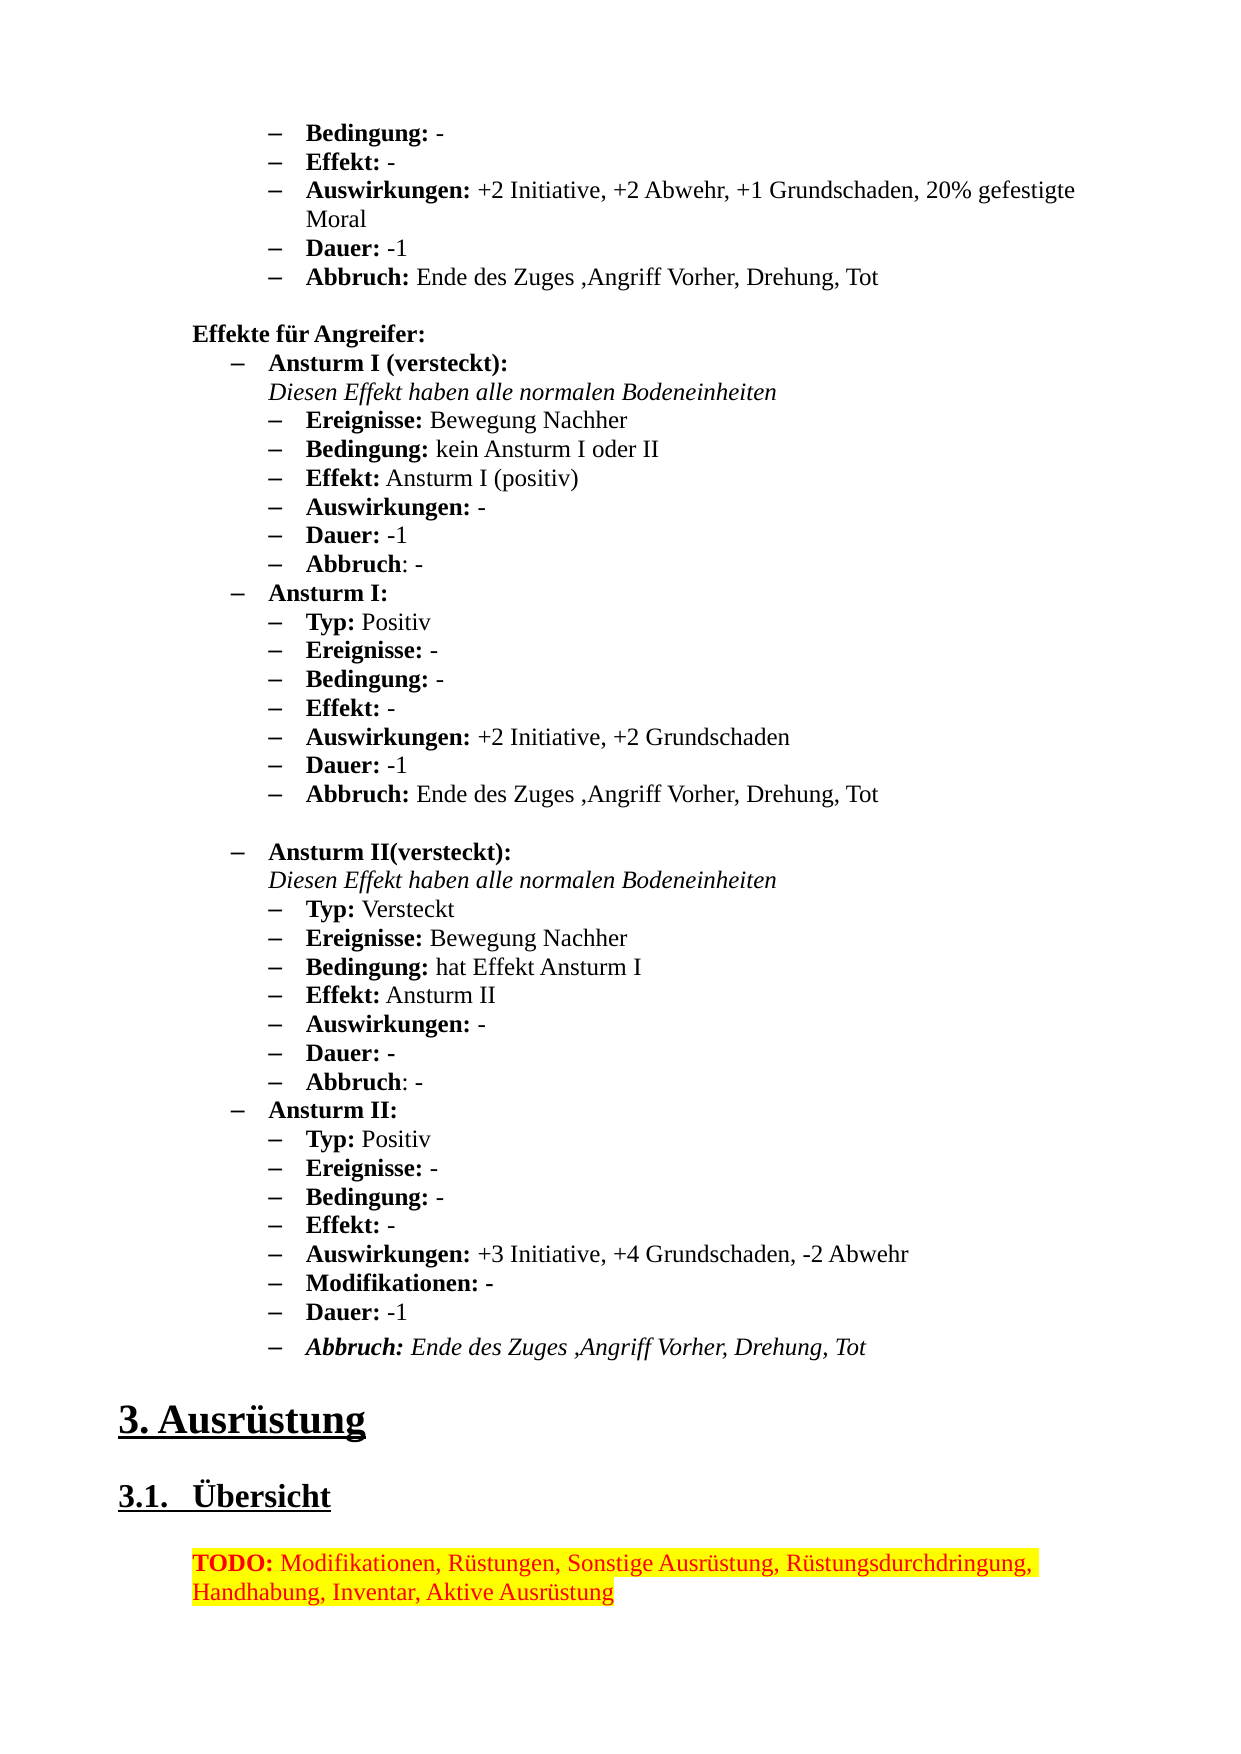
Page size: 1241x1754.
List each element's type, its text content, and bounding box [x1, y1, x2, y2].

text 3.1. Übersicht [118, 1476, 1122, 1515]
list Bedingung: - [268, 664, 1122, 693]
list Dauer: - [268, 1038, 1122, 1067]
list Diesen Effekt haben alle normalen Bodeneinheiten [231, 377, 1122, 406]
list Ansturm II(versteckt): [231, 837, 1122, 866]
list Ansturm I (versteckt): [231, 348, 1122, 377]
list Ereignisse: - [268, 1153, 1122, 1182]
list Diesen Effekt haben alle normalen Bodeneinheiten [231, 866, 1122, 894]
list Typ: Positiv [268, 1124, 1122, 1153]
list Typ: Positiv [268, 607, 1122, 636]
list Dauer: -1 [268, 521, 1122, 549]
list Effekt: Ansturm I (positiv) [268, 463, 1122, 492]
list Abbruch: Ende des Zuges ,Angriff Vorher, Drehung, Tot [268, 1332, 1122, 1360]
list Dauer: -1 [268, 1297, 1122, 1326]
list Auswirkungen: - [268, 1009, 1122, 1038]
list Dauer: -1 [268, 233, 1122, 262]
list Dauer: -1 [268, 751, 1122, 779]
list Auswirkungen: - [268, 492, 1122, 521]
list Bedingung: - [268, 118, 1122, 147]
list Bedingung: - [268, 1182, 1122, 1211]
list Ereignisse: Bewegung Nachher [268, 923, 1122, 952]
list Ereignisse: Bewegung Nachher [268, 406, 1122, 434]
list Ansturm I: [231, 578, 1122, 607]
list Ansturm II: [231, 1096, 1122, 1124]
list Bedingung: kein Ansturm I oder II [268, 434, 1122, 463]
list Abbruch: - [268, 1067, 1122, 1096]
list 3. Ausrüstung [115, 1395, 1122, 1443]
list Abbruch: - [268, 549, 1122, 578]
list Auswirkungen: +2 Initiative, +2 Abwehr, +1 Grundschaden, 20% gefestigte Moral [268, 176, 1122, 233]
list Auswirkungen: +2 Initiative, +2 Grundschaden [268, 722, 1122, 751]
list Ereignisse: - [268, 636, 1122, 664]
list Modifikationen: - [268, 1268, 1122, 1297]
list Typ: Versteckt [268, 894, 1122, 923]
list Bedingung: hat Effekt Ansturm I [268, 952, 1122, 981]
list Auswirkungen: +3 Initiative, +4 Grundschaden, -2 Abwehr [268, 1239, 1122, 1268]
list Abbruch: Ende des Zuges ,Angriff Vorher, Drehung, Tot [268, 779, 1122, 808]
text TODO: Modifikationen, Rüstungen, Sonstige Ausrüstung, Rüstungsdurchdringung, Handhabung, Inventar, Aktive Ausrüstung [118, 1548, 1122, 1606]
list Effekt: - [268, 147, 1122, 176]
text Effekte für Angreifer: [118, 319, 1122, 348]
list Effekt: - [268, 1211, 1122, 1239]
list Effekt: Ansturm II [268, 981, 1122, 1009]
list Effekt: - [268, 693, 1122, 722]
list Abbruch: Ende des Zuges ,Angriff Vorher, Drehung, Tot [268, 262, 1122, 291]
